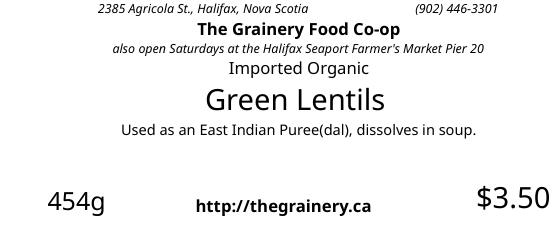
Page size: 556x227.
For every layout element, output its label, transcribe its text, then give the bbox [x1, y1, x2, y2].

table_header 2385 Agricola St., Halifax, Nova Scotia (902) 446-3301 The Grainery Food Co-op also open Saturdays at the Halifax Seaport Farmer's Market Pier 20 [47, 0, 550, 57]
table_cell 454g [47, 175, 151, 217]
table_cell http://thegrainery.ca [151, 175, 415, 217]
table_cell $3.50 [415, 175, 550, 217]
table_cell Imported Organic Green Lentils Used as an East Indian Puree(dal), dissolves in soup. [47, 57, 550, 175]
